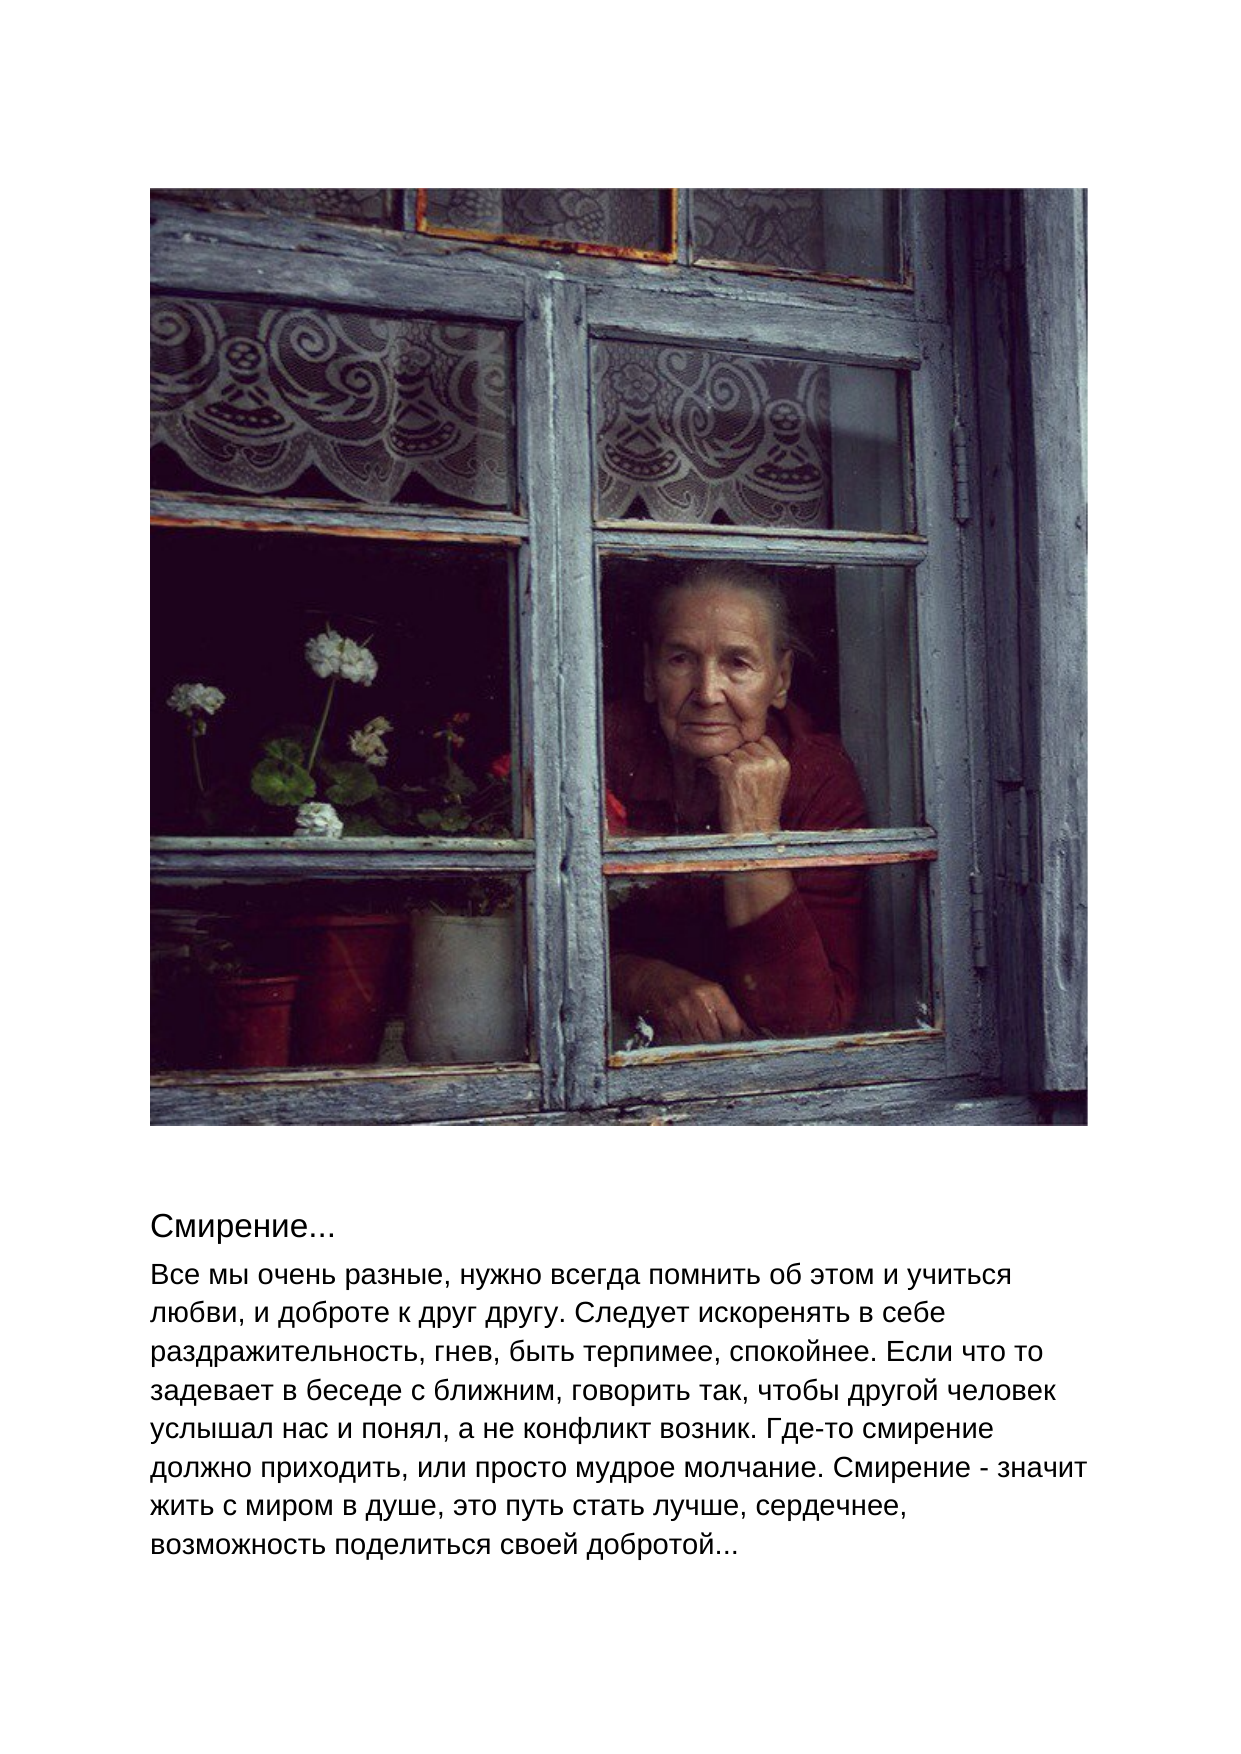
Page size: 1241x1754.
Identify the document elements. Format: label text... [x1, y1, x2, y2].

picture [150, 188, 1088, 1126]
subtitle Смирение... [150, 1206, 1090, 1244]
text Все мы очень разные, нужно всегда помнить об этом и учиться любви, и доброте к друг другу. Следует искоренять в себе раздражительность, гнев, быть терпимее, спокойнее. Если что то задевает в беседе с ближним, говорить так, чтобы другой человек услышал нас и понял, а не конфликт возник. Где-то смирение должно приходить, или просто мудрое молчание. Смирение - значит жить с миром в душе, это путь стать лучше, сердечнее, возможность поделиться своей добротой... [150, 1257, 1090, 1560]
